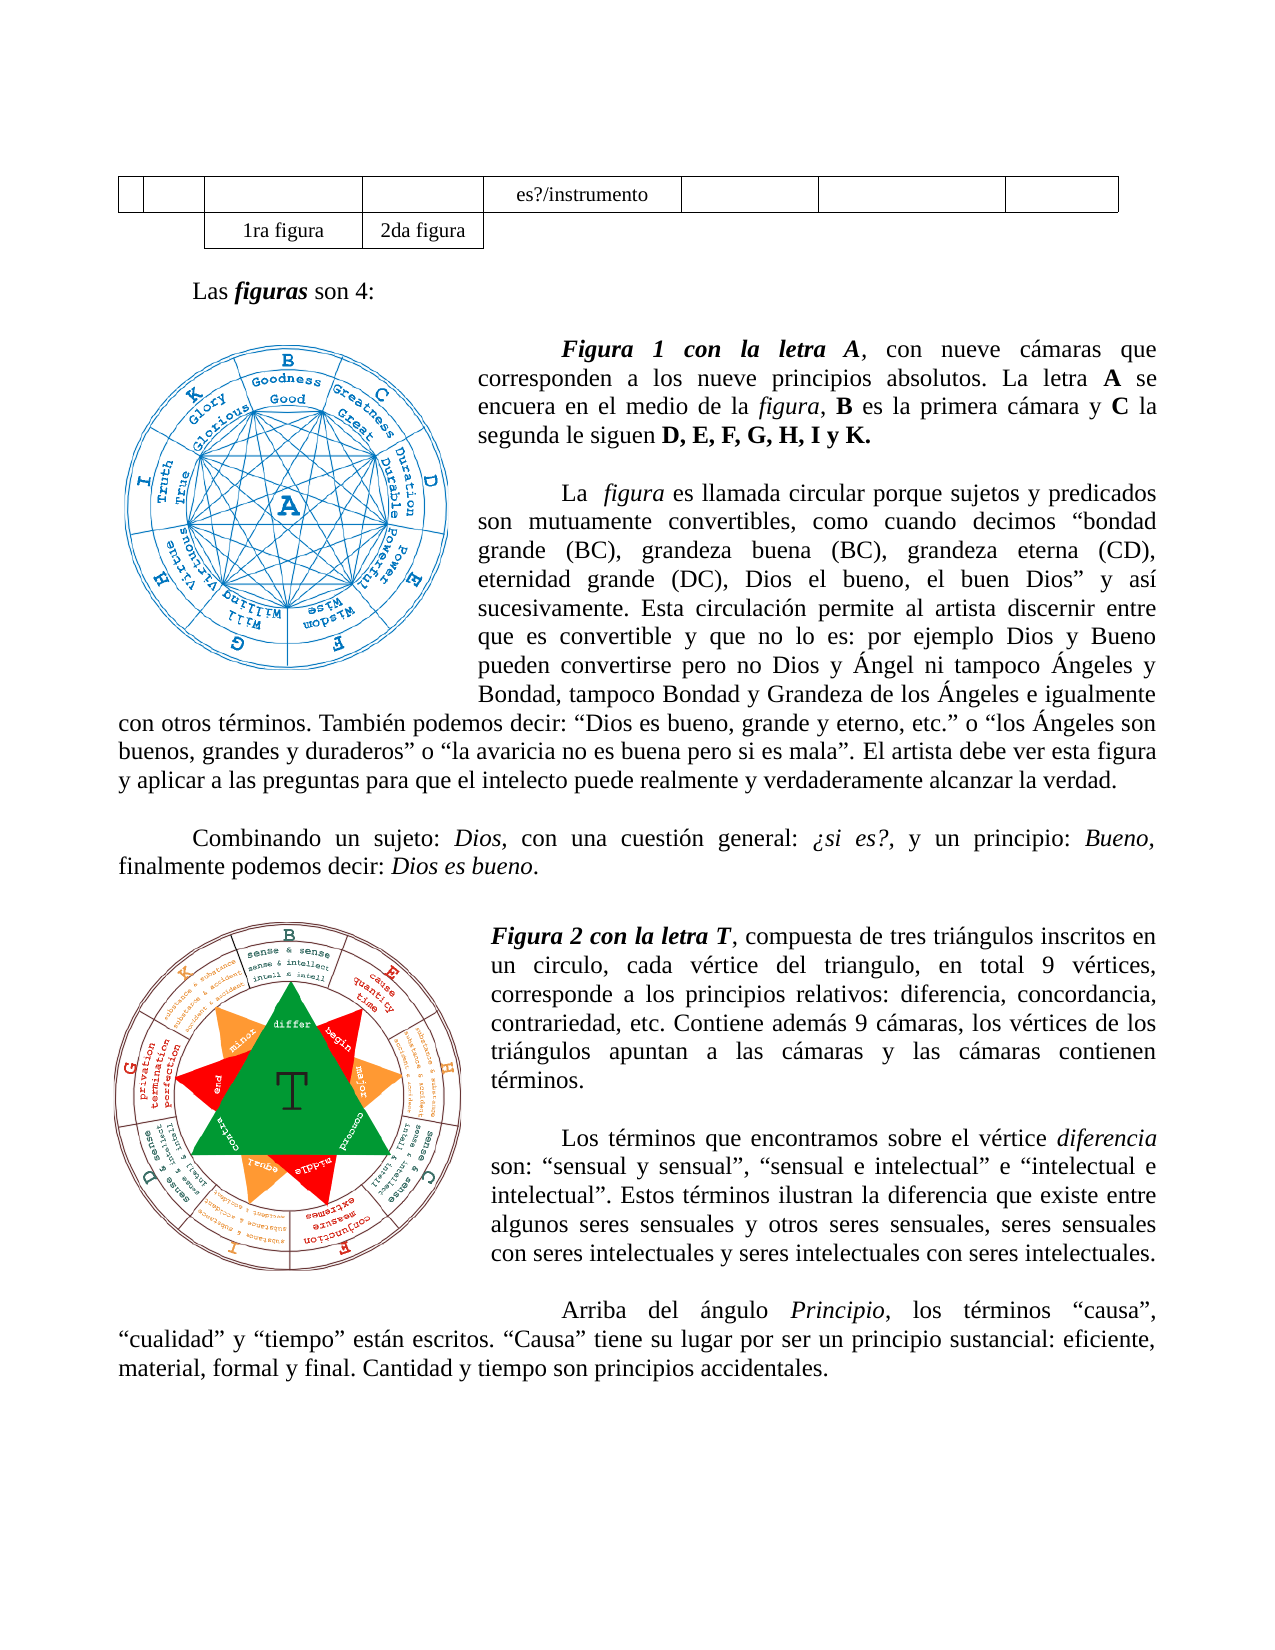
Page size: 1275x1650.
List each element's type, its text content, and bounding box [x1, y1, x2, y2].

table_cell [818, 213, 1005, 248]
text Combinando un sujeto: Dios, con una cuestión general: ¿si es?, y un principio: Bueno, finalmente podemos decir: Dios es bueno. [118, 823, 1157, 880]
text Figura 1 con la letra A, con nueve cámaras que corresponden a los nueve principios absolutos. La letra A se encuera en el medio de la figura, B es la primera cámara y C la segunda le siguen D, E, F, G, H, I y K. [118, 334, 1157, 449]
table_cell [1005, 213, 1118, 248]
table_cell [205, 177, 362, 212]
table_cell [484, 213, 681, 248]
table_cell [819, 177, 1005, 212]
table_cell [119, 177, 143, 212]
text La figura es llamada circular porque sujetos y predicados son mutuamente convertibles, como cuando decimos “bondad grande (BC), grandeza buena (BC), grandeza eterna (CD), eternidad grande (DC), Dios el bueno, el buen Dios” y así sucesivamente. Esta circulación permite al artista discernir entre que es convertible y que no lo es: por ejemplo Dios y Bueno pueden convertirse pero no Dios y Ángel ni tampoco Ángeles y Bondad, tampoco Bondad y Grandeza de los Ángeles e igualmente con otros términos. También podemos decir: “Dios es bueno, grande y eterno, etc.” o “los Ángeles son buenos, grandes y duraderos” o “la avaricia no es buena pero si es mala”. El artista debe ver esta figura y aplicar a las preguntas para que el intelecto puede realmente y verdaderamente alcanzar la verdad. [118, 478, 1157, 794]
table_cell [144, 177, 204, 212]
text Figura 2 con la letra T, compuesta de tres triángulos inscritos en un circulo, cada vértice del triangulo, en total 9 vértices, corresponde a los principios relativos: diferencia, concordancia, contrariedad, etc. Contiene además 9 cámaras, los vértices de los triángulos apuntan a las cámaras y las cámaras contienen términos. [118, 921, 1157, 1094]
text Arriba del ángulo Principio, los términos “causa”, “cualidad” y “tiempo” están escritos. “Causa” tiene su lugar por ser un principio sustancial: eficiente, material, formal y final. Cantidad y tiempo son principios accidentales. [118, 1295, 1157, 1381]
text Los términos que encontramos sobre el vértice diferencia son: “sensual y sensual”, “sensual e intelectual” e “intelectual e intelectual”. Estos términos ilustran la diferencia que existe entre algunos seres sensuales y otros seres sensuales, seres sensuales con seres intelectuales y seres intelectuales con seres intelectuales. [462, 1123, 1157, 1266]
table_cell [363, 177, 483, 212]
picture [113, 922, 462, 1271]
table_cell [143, 213, 204, 248]
table_cell [681, 213, 818, 248]
table_cell [1006, 177, 1118, 212]
table_cell 1ra figura [205, 213, 362, 248]
table_cell 2da figura [363, 213, 483, 248]
table_cell [682, 177, 818, 212]
table_cell [118, 213, 143, 248]
picture [124, 345, 449, 670]
table_cell es?/instrumento [484, 177, 681, 212]
text Las figuras son 4: [118, 276, 1157, 305]
